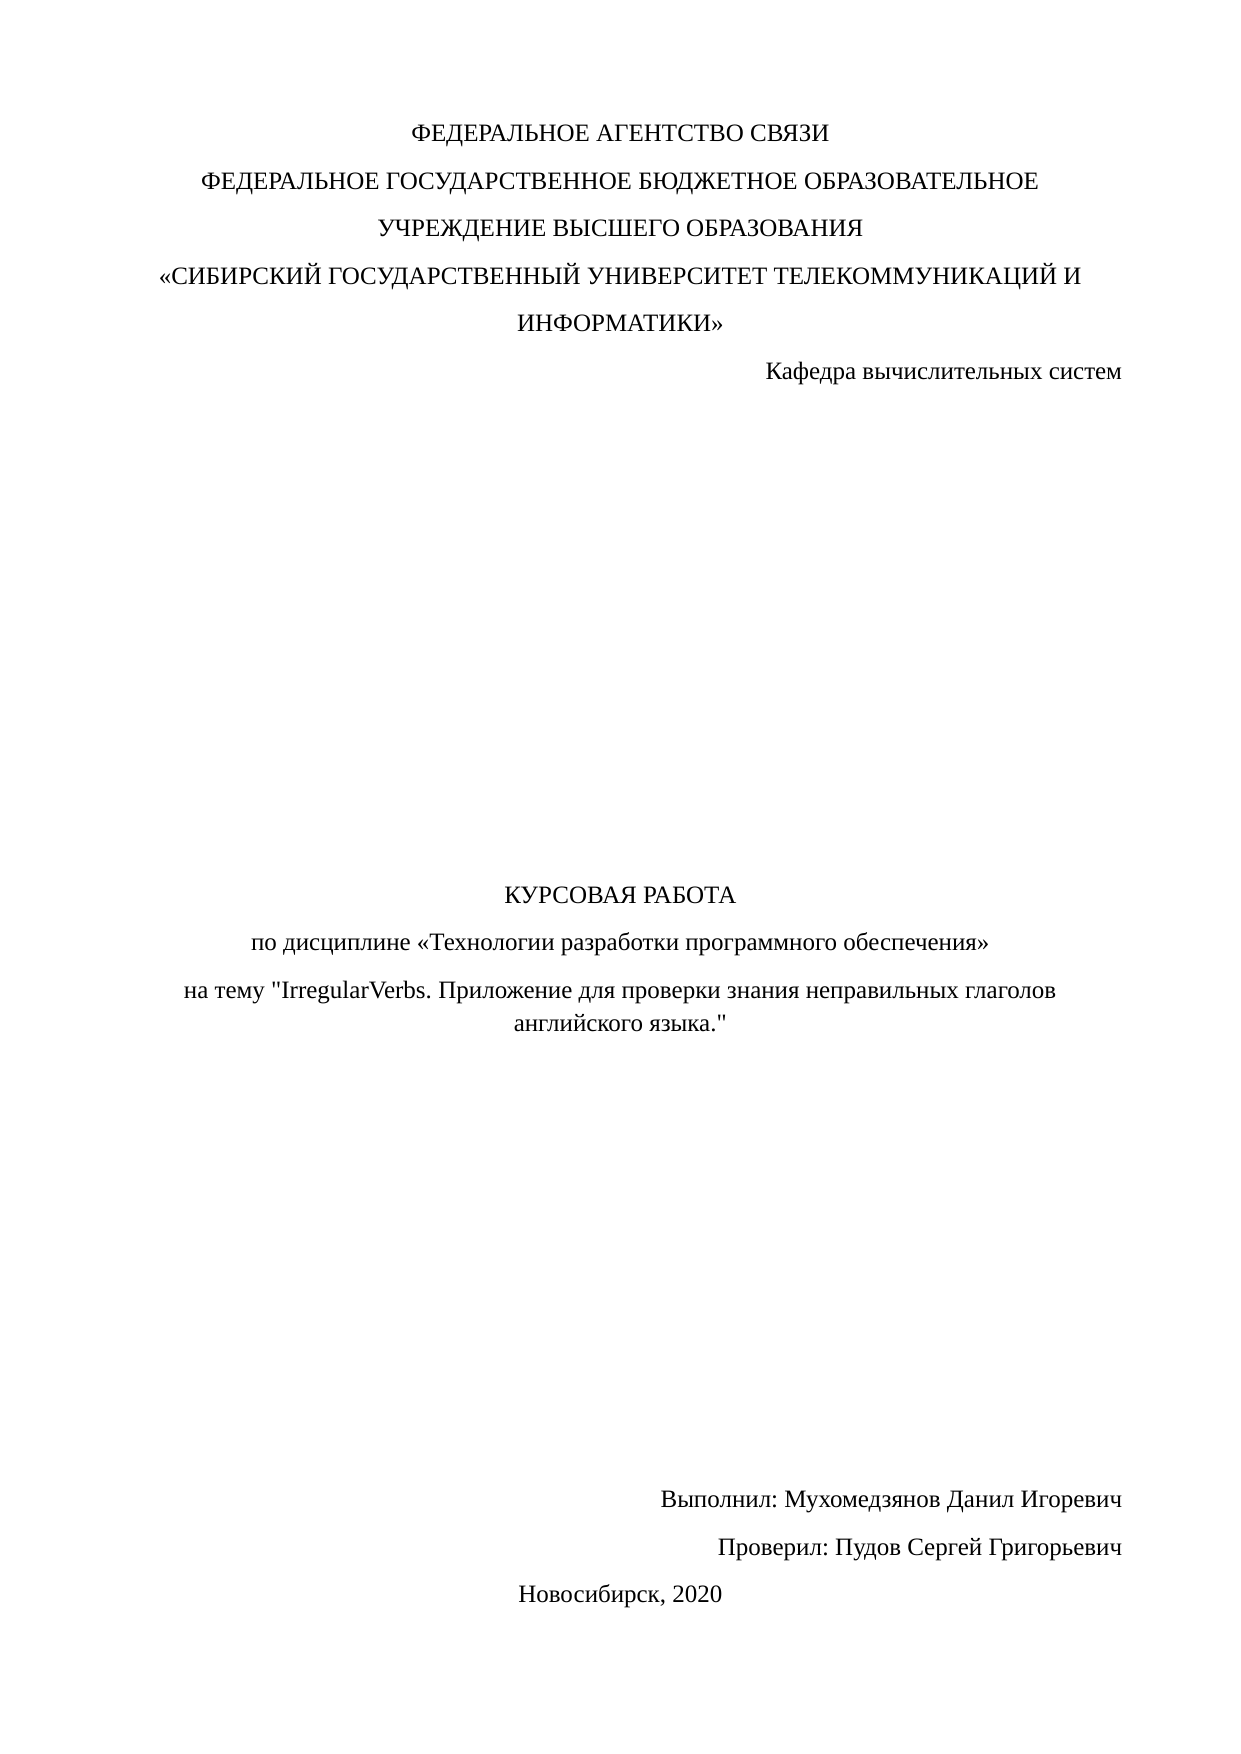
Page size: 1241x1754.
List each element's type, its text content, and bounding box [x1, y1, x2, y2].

text УЧРЕЖДЕНИЕ ВЫСШЕГО ОБРАЗОВАНИЯ [118, 213, 1122, 242]
text Кафедра вычислительных систем [118, 356, 1122, 385]
text ФЕДЕРАЛЬНОЕ АГЕНТСТВО СВЯЗИ [118, 118, 1122, 147]
text ФЕДЕРАЛЬНОЕ ГОСУДАРСТВЕННОЕ БЮДЖЕТНОЕ ОБРАЗОВАТЕЛЬНОЕ [118, 166, 1122, 194]
text «СИБИРСКИЙ ГОСУДАРСТВЕННЫЙ УНИВЕРСИТЕТ ТЕЛЕКОММУНИКАЦИЙ И [118, 261, 1122, 290]
text Проверил: Пудов Сергей Григорьевич [118, 1532, 1122, 1560]
text по дисциплине «Технологии разработки программного обеспечения» [118, 927, 1122, 956]
text ИНФОРМАТИКИ» [118, 308, 1122, 337]
text КУРСОВАЯ РАБОТА [118, 880, 1122, 908]
text Новосибирск, 2020 [118, 1579, 1122, 1608]
text на тему "IrregularVerbs. Приложение для проверки знания неправильных глаголов английского языка." [118, 975, 1122, 1037]
text Выполнил: Мухомедзянов Данил Игоревич [118, 1484, 1122, 1513]
